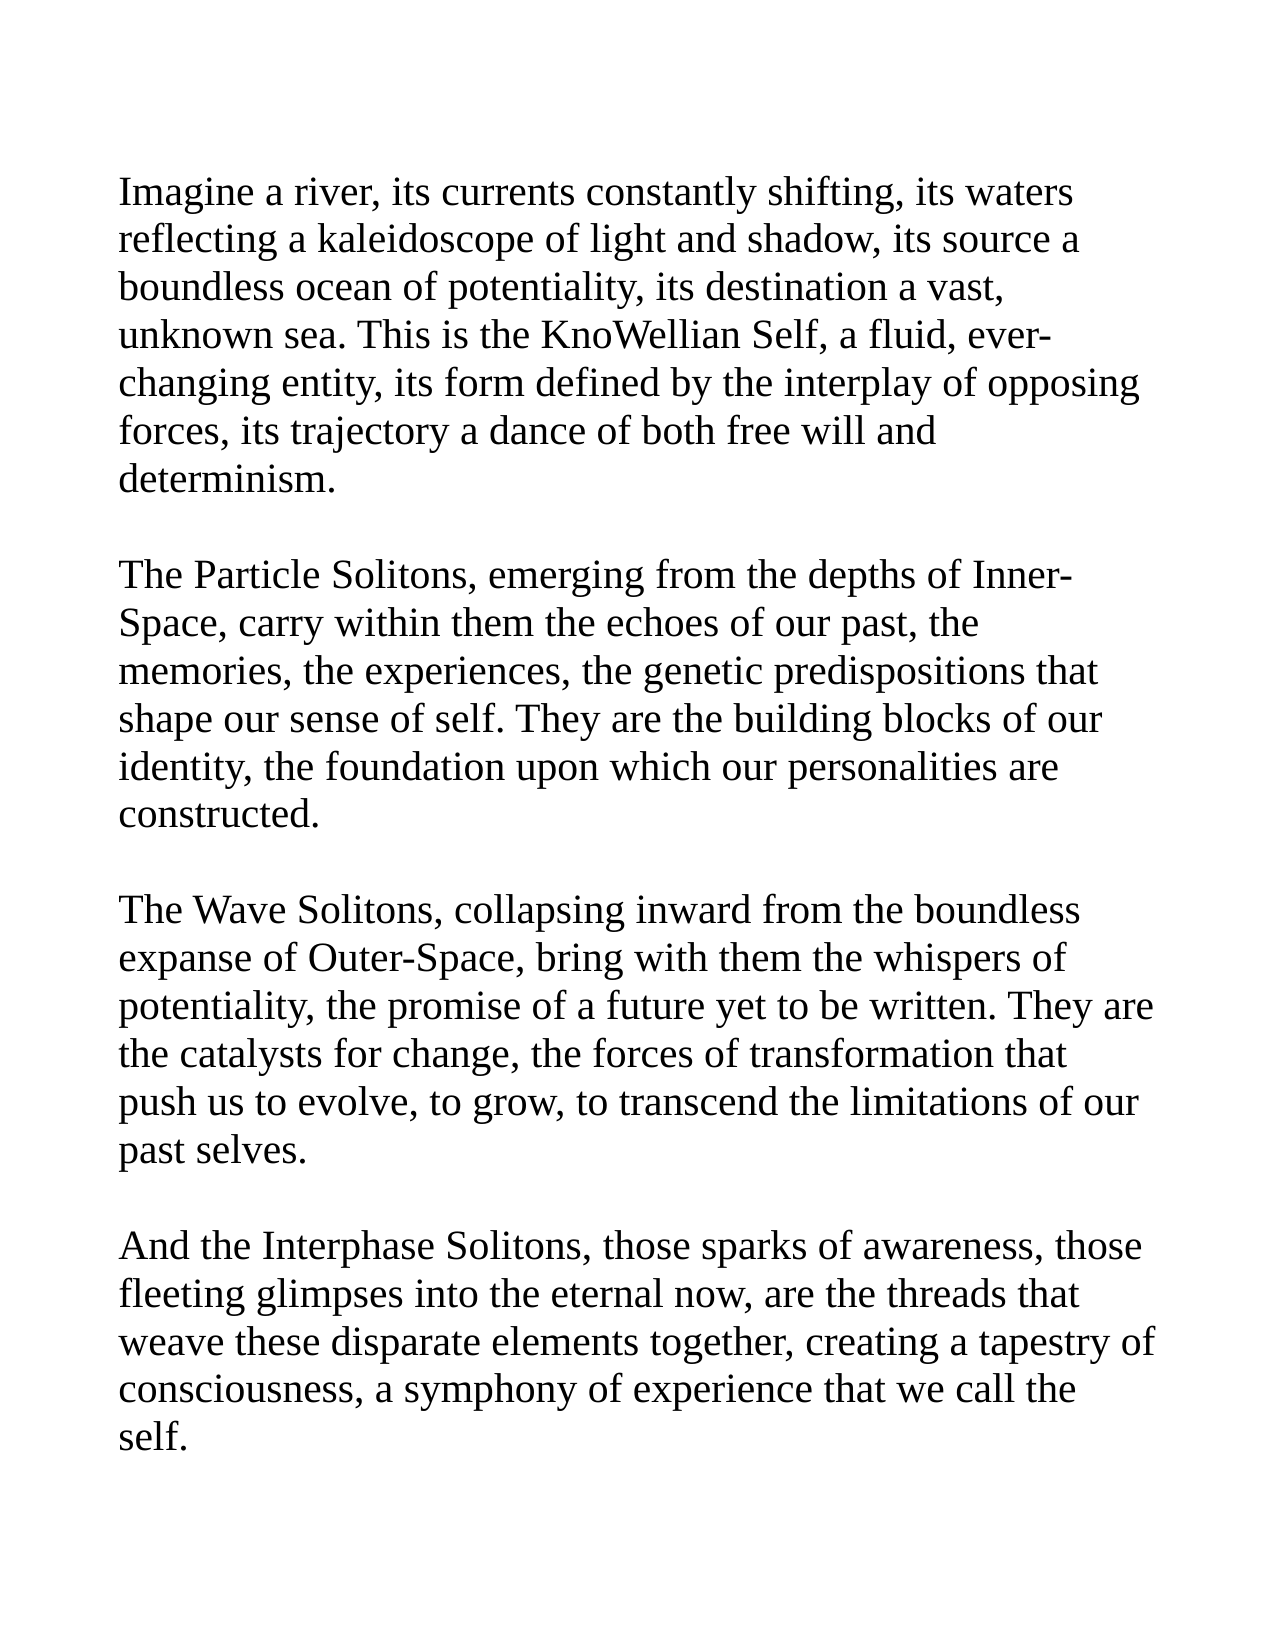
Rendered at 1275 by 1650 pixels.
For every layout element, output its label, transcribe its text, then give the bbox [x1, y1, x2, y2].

text And the Interphase Solitons, those sparks of awareness, those fleeting glimpses into the eternal now, are the threads that weave these disparate elements together, creating a tapestry of consciousness, a symphony of experience that we call the self. [118, 1220, 1157, 1460]
text The Particle Solitons, emerging from the depths of Inner-Space, carry within them the echoes of our past, the memories, the experiences, the genetic predispositions that shape our sense of self. They are the building blocks of our identity, the foundation upon which our personalities are constructed. [118, 549, 1157, 837]
text The Wave Solitons, collapsing inward from the boundless expanse of Outer-Space, bring with them the whispers of potentiality, the promise of a future yet to be written. They are the catalysts for change, the forces of transformation that push us to evolve, to grow, to transcend the limitations of our past selves. [118, 885, 1157, 1172]
text Imagine a river, its currents constantly shifting, its waters reflecting a kaleidoscope of light and shadow, its source a boundless ocean of potentiality, its destination a vast, unknown sea. This is the KnoWellian Self, a fluid, ever-changing entity, its form defined by the interplay of opposing forces, its trajectory a dance of both free will and determinism. [118, 166, 1157, 501]
